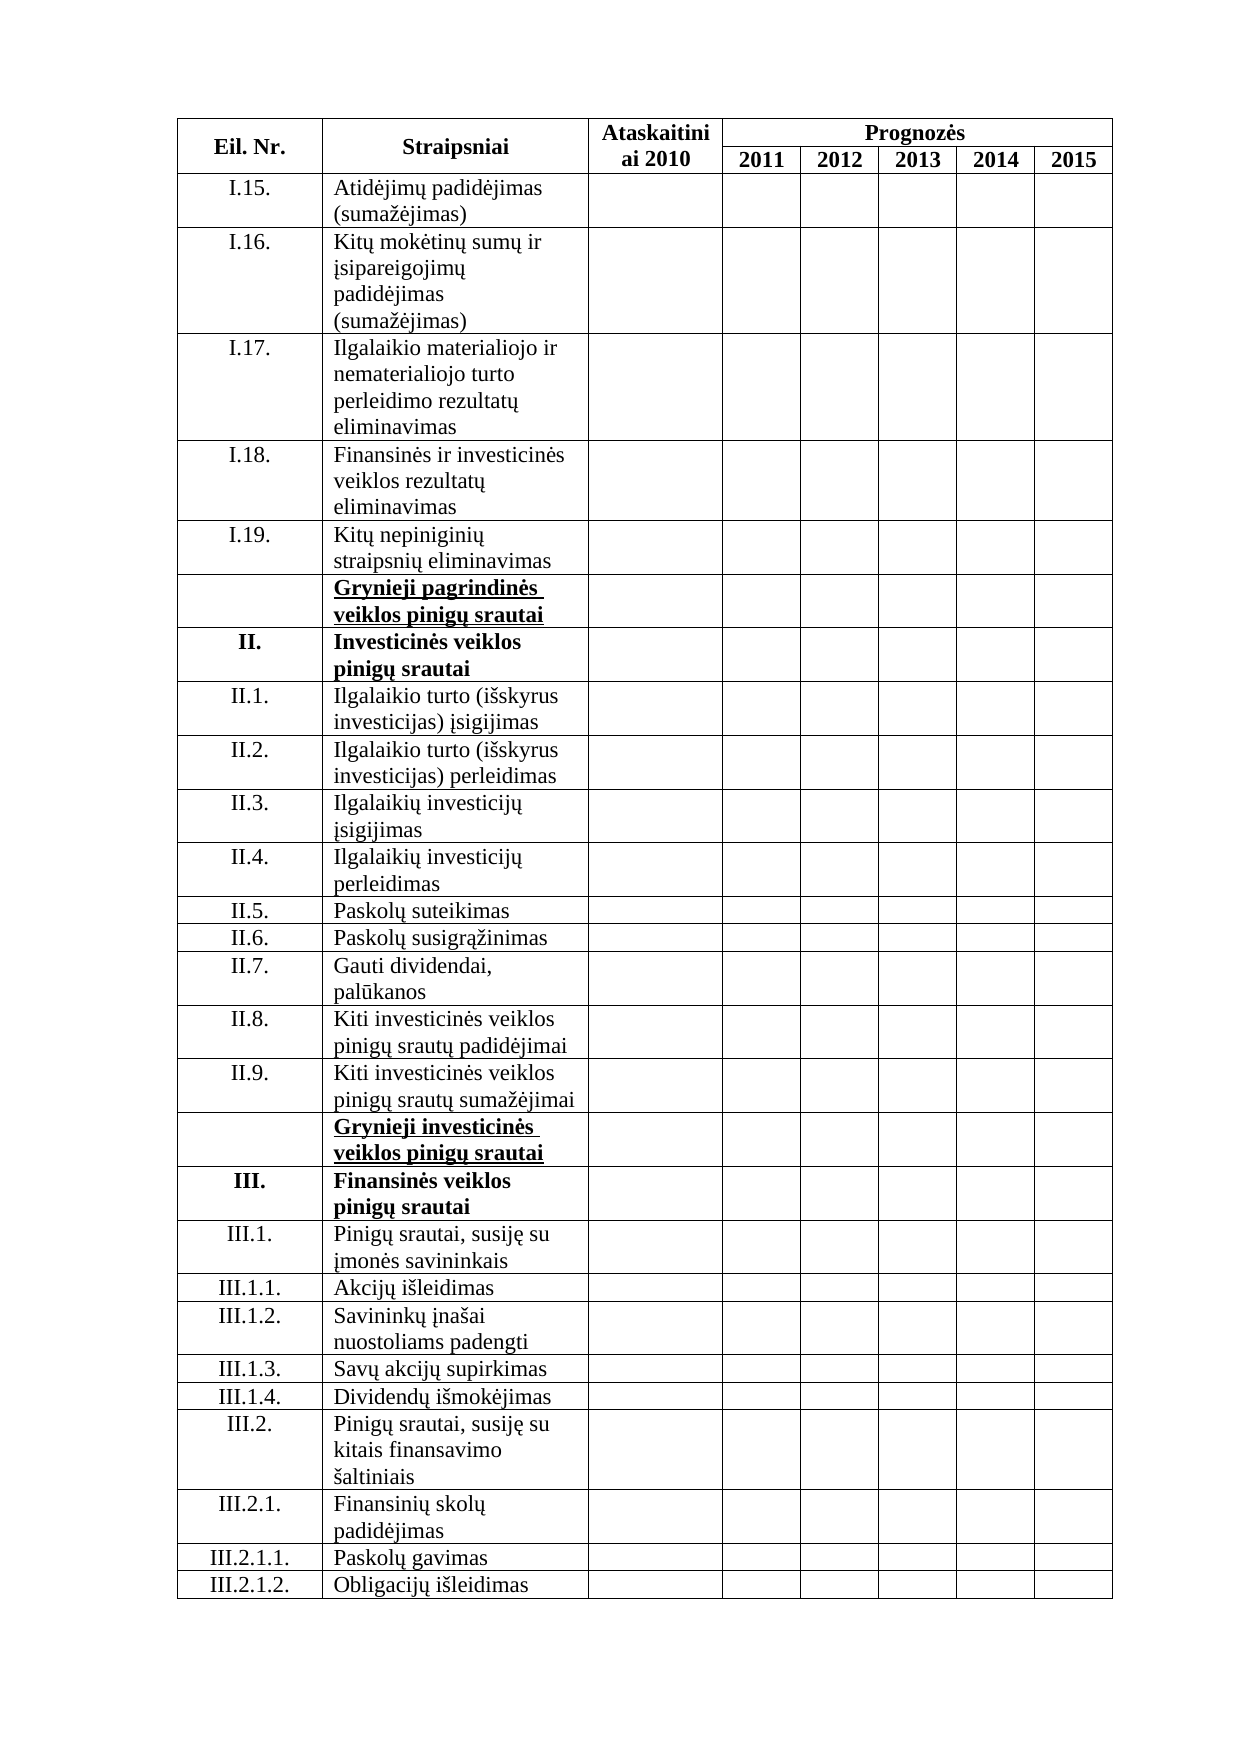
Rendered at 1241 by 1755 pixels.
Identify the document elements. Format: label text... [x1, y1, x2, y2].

table_cell Savininkų įnašai nuostoliams padengti [323, 1302, 588, 1354]
table_cell [1035, 174, 1112, 227]
table_cell [1035, 1221, 1112, 1273]
table_cell [589, 1221, 722, 1273]
table_cell Ilgalaikių investicijų įsigijimas [323, 790, 588, 842]
table_cell [589, 441, 722, 520]
table_header Ataskaitiniai 2010 metai [589, 119, 722, 173]
table_cell [1035, 521, 1112, 573]
table_cell Pinigų srautai, susiję su kitais finansavimo šaltiniais [323, 1410, 588, 1489]
table_cell [1035, 334, 1112, 439]
table_cell [589, 1544, 722, 1570]
table_cell 2014 [957, 147, 1034, 173]
table_cell [723, 1355, 800, 1382]
table_cell [957, 1544, 1034, 1570]
table_cell [723, 952, 800, 1004]
table_cell [723, 521, 800, 573]
table_cell [723, 1571, 800, 1598]
table_cell [723, 897, 800, 923]
table_cell Kiti investicinės veiklos pinigų srautų padidėjimai [323, 1006, 588, 1058]
table_cell Ilgalaikių investicijų perleidimas [323, 843, 588, 896]
table_cell [879, 1355, 956, 1382]
table_cell [957, 790, 1034, 842]
table_cell [589, 1383, 722, 1409]
table_cell Gauti dividendai, palūkanos [323, 952, 588, 1004]
table_cell [879, 952, 956, 1004]
table_cell [1035, 952, 1112, 1004]
table_cell [801, 1383, 878, 1409]
table_cell [957, 441, 1034, 520]
table_cell [801, 441, 878, 520]
table_cell Atidėjimų padidėjimas (sumažėjimas) [323, 174, 588, 227]
table_cell [723, 1410, 800, 1489]
table_cell [589, 843, 722, 896]
table_cell [723, 1006, 800, 1058]
table_cell Paskolų suteikimas [323, 897, 588, 923]
table_cell [589, 897, 722, 923]
table_cell [723, 1059, 800, 1112]
table_cell [957, 1059, 1034, 1112]
table_cell [957, 1167, 1034, 1219]
table_cell [801, 1113, 878, 1166]
table_cell [879, 1410, 956, 1489]
table_cell [589, 575, 722, 627]
table_cell II.6. [178, 924, 322, 951]
table_cell [723, 441, 800, 520]
table_cell II.9. [178, 1059, 322, 1112]
table_cell Grynieji investicinės veiklos pinigų srautai [323, 1113, 588, 1166]
table_cell [879, 1221, 956, 1273]
table_cell 2015 [1035, 147, 1112, 173]
table_cell [589, 521, 722, 573]
table_cell [879, 575, 956, 627]
table_cell [957, 1221, 1034, 1273]
table_cell [957, 952, 1034, 1004]
table_cell [1035, 736, 1112, 788]
table_cell [801, 952, 878, 1004]
table_cell [1035, 1059, 1112, 1112]
table_cell [957, 843, 1034, 896]
table_cell Finansinės veiklos pinigų srautai [323, 1167, 588, 1219]
table_cell [957, 1410, 1034, 1489]
table_cell [1035, 628, 1112, 681]
table_cell [589, 1571, 722, 1598]
table_cell [589, 790, 722, 842]
table_cell [723, 1113, 800, 1166]
table_cell [723, 682, 800, 735]
table_cell [879, 1571, 956, 1598]
table_cell [801, 924, 878, 951]
table_cell [589, 736, 722, 788]
table_cell [957, 1006, 1034, 1058]
table_cell [723, 1274, 800, 1301]
table_cell [801, 521, 878, 573]
table_cell III.2.1.2. [178, 1571, 322, 1598]
table_cell [723, 843, 800, 896]
table_cell [589, 952, 722, 1004]
table_cell [723, 1544, 800, 1570]
table_cell [1035, 1006, 1112, 1058]
table_cell [723, 1383, 800, 1409]
table_cell III.1.2. [178, 1302, 322, 1354]
table_cell [957, 521, 1034, 573]
table_cell [1035, 575, 1112, 627]
table_cell III.1.1. [178, 1274, 322, 1301]
table_cell [1035, 1113, 1112, 1166]
table_cell [1035, 228, 1112, 333]
table_cell [723, 736, 800, 788]
table_header Prognozės [723, 119, 1112, 146]
table_cell [589, 1167, 722, 1219]
table_cell [801, 228, 878, 333]
table_cell III.1. [178, 1221, 322, 1273]
table_cell [957, 1302, 1034, 1354]
table_cell [879, 1113, 956, 1166]
table_cell Finansinių skolų padidėjimas [323, 1490, 588, 1543]
table_cell II. [178, 628, 322, 681]
table_cell Ilgalaikio turto (išskyrus investicijas) įsigijimas [323, 682, 588, 735]
table_cell [801, 897, 878, 923]
table_cell [589, 228, 722, 333]
table_cell 2013 [879, 147, 956, 173]
table_cell [801, 1059, 878, 1112]
table_cell Kiti investicinės veiklos pinigų srautų sumažėjimai [323, 1059, 588, 1112]
table_cell [879, 897, 956, 923]
table_cell I.17. [178, 334, 322, 439]
table_cell [801, 1274, 878, 1301]
table_cell [589, 628, 722, 681]
table_cell [957, 682, 1034, 735]
table_cell [879, 228, 956, 333]
table_cell 2011 [723, 147, 800, 173]
table_cell Ilgalaikio materialiojo ir nematerialiojo turto perleidimo rezultatų eliminavimas [323, 334, 588, 439]
table_cell [1035, 1274, 1112, 1301]
table_cell [723, 228, 800, 333]
table_cell [801, 1490, 878, 1543]
table_cell [801, 1167, 878, 1219]
table_cell Paskolų gavimas [323, 1544, 588, 1570]
table_cell II.7. [178, 952, 322, 1004]
table_cell [178, 575, 322, 627]
table_cell [801, 1006, 878, 1058]
table_cell [589, 1355, 722, 1382]
table_cell Paskolų susigrąžinimas [323, 924, 588, 951]
table_cell [801, 682, 878, 735]
table_cell [723, 1167, 800, 1219]
table_cell [589, 1302, 722, 1354]
table_cell [723, 1490, 800, 1543]
table_cell [1035, 682, 1112, 735]
table_cell [957, 1113, 1034, 1166]
table_cell [1035, 1490, 1112, 1543]
table_cell [957, 228, 1034, 333]
table_cell Grynieji pagrindinės veiklos pinigų srautai [323, 575, 588, 627]
table_cell [801, 1302, 878, 1354]
table_cell [1035, 924, 1112, 951]
table_cell [957, 1355, 1034, 1382]
table_cell [178, 1113, 322, 1166]
table_cell II.5. [178, 897, 322, 923]
table_cell [1035, 441, 1112, 520]
table_cell Kitų nepiniginių straipsnių eliminavimas [323, 521, 588, 573]
table_cell [957, 897, 1034, 923]
table_cell [957, 1490, 1034, 1543]
table_cell [879, 441, 956, 520]
table_cell [957, 1274, 1034, 1301]
table_cell [589, 1490, 722, 1543]
table_cell [589, 1410, 722, 1489]
table_cell Dividendų išmokėjimas [323, 1383, 588, 1409]
table_cell [879, 334, 956, 439]
table_cell [1035, 1571, 1112, 1598]
table_cell [879, 1167, 956, 1219]
table_cell [879, 1490, 956, 1543]
table_header Straipsniai [323, 119, 588, 173]
table_cell [801, 628, 878, 681]
table_cell [589, 1274, 722, 1301]
table_cell [879, 628, 956, 681]
table_cell [879, 924, 956, 951]
table_cell [879, 682, 956, 735]
table_cell [957, 924, 1034, 951]
table_cell [957, 628, 1034, 681]
table_cell [723, 575, 800, 627]
table_cell [801, 1544, 878, 1570]
table_cell I.16. [178, 228, 322, 333]
table_cell [879, 1544, 956, 1570]
table_cell [589, 682, 722, 735]
table_cell III. [178, 1167, 322, 1219]
table_cell [1035, 1544, 1112, 1570]
table_cell [1035, 1383, 1112, 1409]
table_cell II.1. [178, 682, 322, 735]
table_cell I.15. [178, 174, 322, 227]
table_cell I.18. [178, 441, 322, 520]
table_cell [801, 1355, 878, 1382]
table_cell [1035, 1410, 1112, 1489]
table_cell [801, 575, 878, 627]
table_cell II.4. [178, 843, 322, 896]
table_cell Investicinės veiklos pinigų srautai [323, 628, 588, 681]
table_cell [879, 1006, 956, 1058]
table_cell [589, 174, 722, 227]
table_cell [1035, 843, 1112, 896]
table_header Eil. Nr. [178, 119, 322, 173]
table_cell [1035, 1355, 1112, 1382]
table_cell III.2.1.1. [178, 1544, 322, 1570]
table_cell [879, 174, 956, 227]
table_cell [879, 1383, 956, 1409]
table_cell [1035, 1167, 1112, 1219]
table_cell [1035, 1302, 1112, 1354]
table_cell [879, 1059, 956, 1112]
table_cell [589, 1113, 722, 1166]
table_cell [801, 843, 878, 896]
table_cell [879, 790, 956, 842]
table_cell [723, 628, 800, 681]
table_cell [879, 1302, 956, 1354]
table_cell [879, 521, 956, 573]
table_cell [589, 1059, 722, 1112]
table_cell [801, 790, 878, 842]
table_cell [723, 924, 800, 951]
table_cell [957, 736, 1034, 788]
table_cell [589, 334, 722, 439]
table_cell [589, 924, 722, 951]
table_cell Ilgalaikio turto (išskyrus investicijas) perleidimas [323, 736, 588, 788]
table_cell Pinigų srautai, susiję su įmonės savininkais [323, 1221, 588, 1273]
table_cell Kitų mokėtinų sumų ir įsipareigojimų padidėjimas (sumažėjimas) [323, 228, 588, 333]
table_cell [723, 1302, 800, 1354]
table_cell [801, 1571, 878, 1598]
table_cell [957, 1571, 1034, 1598]
table_cell Savų akcijų supirkimas [323, 1355, 588, 1382]
table_cell Finansinės ir investicinės veiklos rezultatų eliminavimas [323, 441, 588, 520]
table_cell [1035, 790, 1112, 842]
table_cell 2012 [801, 147, 878, 173]
table_cell [801, 1410, 878, 1489]
table_cell II.2. [178, 736, 322, 788]
table_cell [801, 334, 878, 439]
table_cell [957, 174, 1034, 227]
table_cell III.1.4. [178, 1383, 322, 1409]
table_cell [1035, 897, 1112, 923]
table_cell [957, 334, 1034, 439]
table_cell [723, 1221, 800, 1273]
table_cell [801, 1221, 878, 1273]
table_cell [879, 843, 956, 896]
table_cell [801, 174, 878, 227]
table_cell III.1.3. [178, 1355, 322, 1382]
table_cell [879, 736, 956, 788]
table_cell [801, 736, 878, 788]
table_cell II.3. [178, 790, 322, 842]
table_cell [589, 1006, 722, 1058]
table_cell [957, 575, 1034, 627]
table_cell Akcijų išleidimas [323, 1274, 588, 1301]
table_cell [879, 1274, 956, 1301]
table_cell [723, 174, 800, 227]
table_cell I.19. [178, 521, 322, 573]
table_cell [957, 1383, 1034, 1409]
table_cell II.8. [178, 1006, 322, 1058]
table_cell Obligacijų išleidimas [323, 1571, 588, 1598]
table_cell [723, 334, 800, 439]
table_cell III.2. [178, 1410, 322, 1489]
table_cell [723, 790, 800, 842]
table_cell III.2.1. [178, 1490, 322, 1543]
